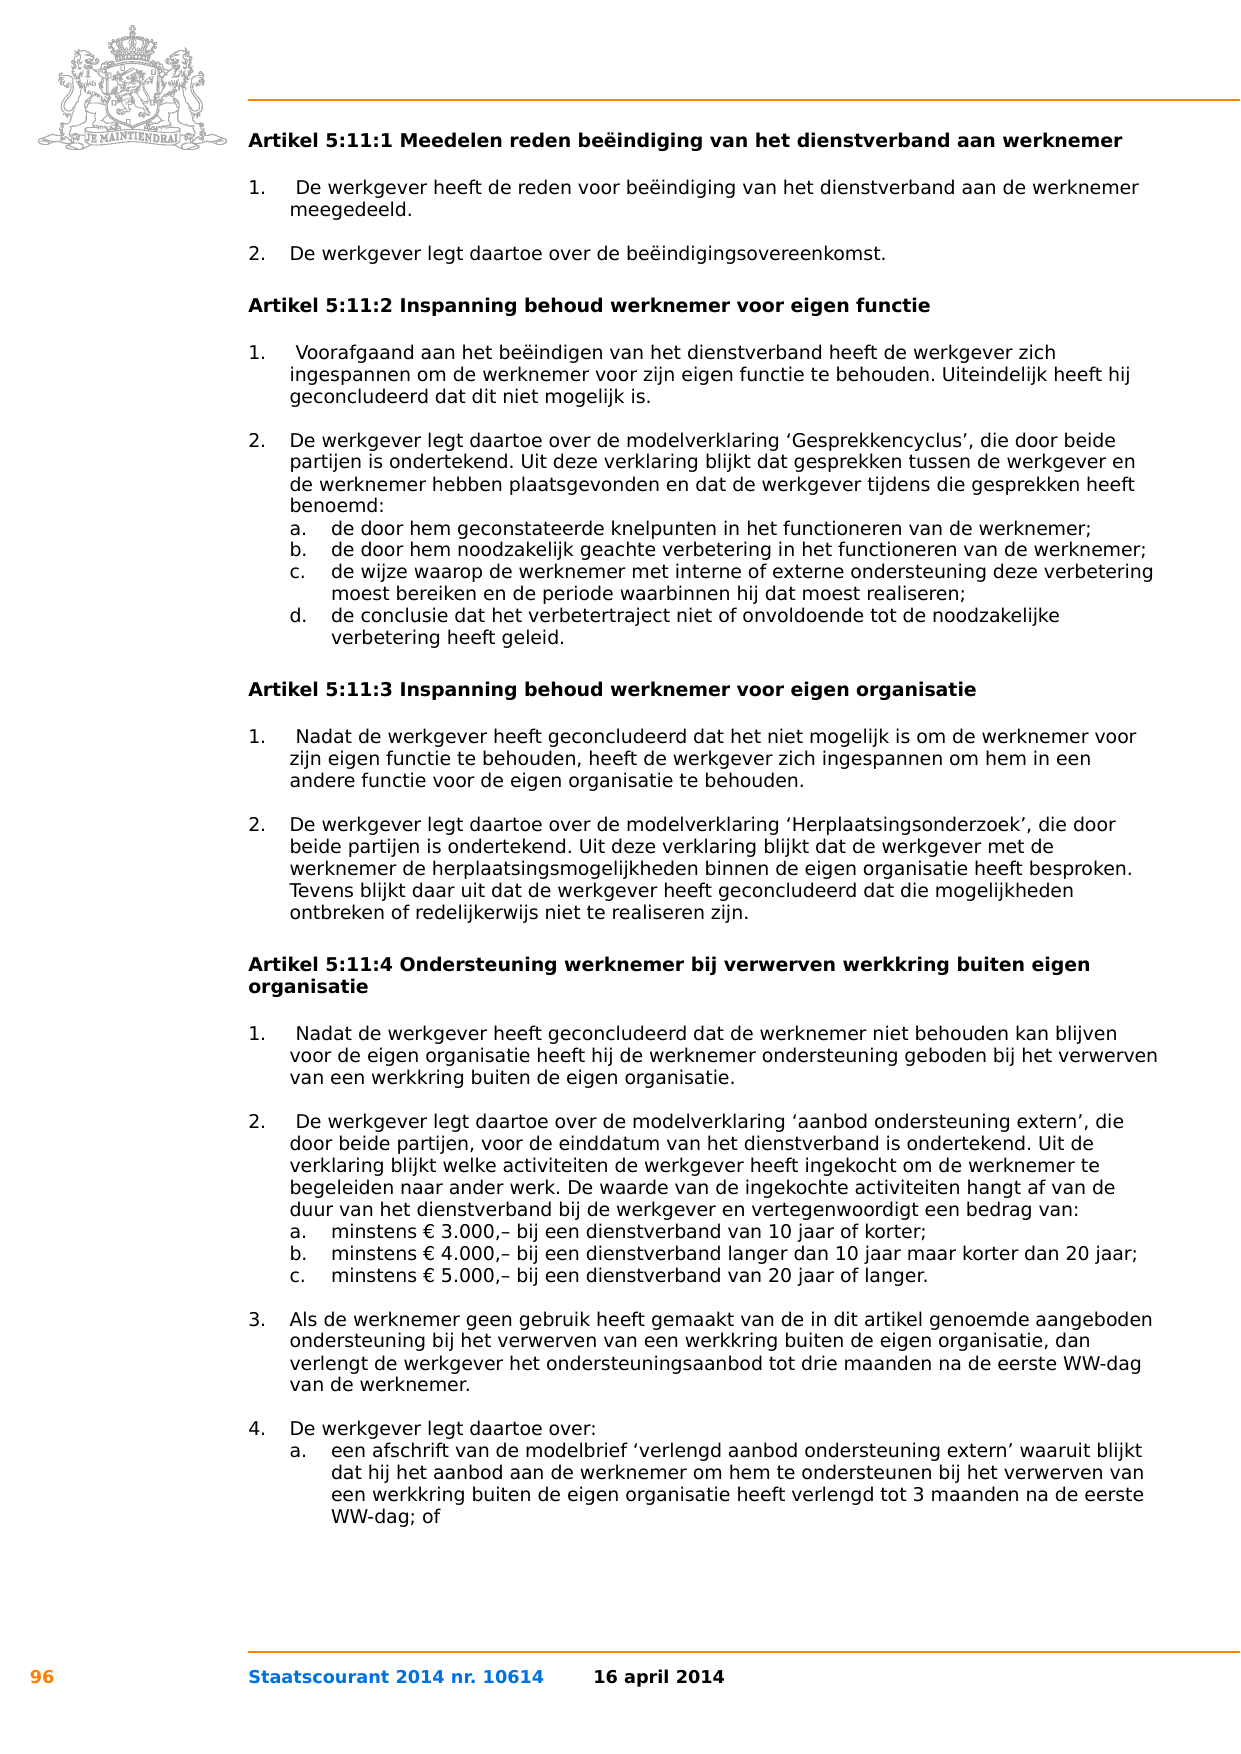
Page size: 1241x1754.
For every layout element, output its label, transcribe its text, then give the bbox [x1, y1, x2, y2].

text 2. De werkgever legt daartoe over de modelverklaring ‘aanbod ondersteuning extern’, die door beide partijen, voor de einddatum van het dienstverband is ondertekend. Uit de verklaring blijkt welke activiteiten de werkgever heeft ingekocht om de werknemer te begeleiden naar ander werk. De waarde van de ingekochte activiteiten hangt af van de duur van het dienstverband bij de werkgever en vertegenwoordigt een bedrag van: [248, 1111, 1163, 1221]
text b. minstens € 4.000,– bij een dienstverband langer dan 10 jaar maar korter dan 20 jaar; [289, 1243, 1163, 1264]
text 1. Nadat de werkgever heeft geconcludeerd dat de werknemer niet behouden kan blijven voor de eigen organisatie heeft hij de werknemer ondersteuning geboden bij het verwerven van een werkkring buiten de eigen organisatie. [248, 1023, 1163, 1089]
text a. minstens € 3.000,– bij een dienstverband van 10 jaar of korter; [289, 1221, 1163, 1243]
text d. de conclusie dat het verbetertraject niet of onvoldoende tot de noodzakelijke verbetering heeft geleid. [289, 605, 1163, 649]
subtitle Artikel 5:11:3 Inspanning behoud werknemer voor eigen organisatie [248, 679, 1163, 701]
text 3. Als de werknemer geen gebruik heeft gemaakt van de in dit artikel genoemde aangeboden ondersteuning bij het verwerven van een werkkring buiten de eigen organisatie, dan verlengt de werkgever het ondersteuningsaanbod tot drie maanden na de eerste WW-dag van de werknemer. [248, 1308, 1163, 1396]
text a. de door hem geconstateerde knelpunten in het functioneren van de werknemer; [289, 517, 1163, 539]
text 2. De werkgever legt daartoe over de modelverklaring ‘Gesprekkencyclus’, die door beide partijen is ondertekend. Uit deze verklaring blijkt dat gesprekken tussen de werkgever en de werknemer hebben plaatsgevonden en dat de werkgever tijdens die gesprekken heeft benoemd: [248, 429, 1163, 517]
subtitle Artikel 5:11:4 Ondersteuning werknemer bij verwerven werkkring buiten eigen organisatie [248, 954, 1163, 998]
text c. de wijze waarop de werknemer met interne of externe ondersteuning deze verbetering moest bereiken en de periode waarbinnen hij dat moest realiseren; [289, 561, 1163, 605]
text 1. Voorafgaand aan het beëindigen van het dienstverband heeft de werkgever zich ingespannen om de werknemer voor zijn eigen functie te behouden. Uiteindelijk heeft hij geconcludeerd dat dit niet mogelijk is. [248, 342, 1163, 408]
picture [38, 25, 227, 150]
text c. minstens € 5.000,– bij een dienstverband van 20 jaar of langer. [289, 1264, 1163, 1287]
text 1. De werkgever heeft de reden voor beëindiging van het dienstverband aan de werknemer meegedeeld. [248, 177, 1163, 221]
text 2. De werkgever legt daartoe over de beëindigingsovereenkomst. [248, 243, 1163, 265]
subtitle Artikel 5:11:2 Inspanning behoud werknemer voor eigen functie [248, 295, 1163, 317]
text 2. De werkgever legt daartoe over de modelverklaring ‘Herplaatsingsonderzoek’, die door beide partijen is ondertekend. Uit deze verklaring blijkt dat de werkgever met de werknemer de herplaatsingsmogelijkheden binnen de eigen organisatie heeft besproken. Tevens blijkt daar uit dat de werkgever heeft geconcludeerd dat die mogelijkheden ontbreken of redelijkerwijs niet te realiseren zijn. [248, 814, 1163, 924]
text a. een afschrift van de modelbrief ‘verlengd aanbod ondersteuning extern’ waaruit blijkt dat hij het aanbod aan de werknemer om hem te ondersteunen bij het verwerven van een werkkring buiten de eigen organisatie heeft verlengd tot 3 maanden na de eerste WW-dag; of [289, 1440, 1163, 1528]
subtitle Artikel 5:11:1 Meedelen reden beëindiging van het dienstverband aan werknemer [248, 130, 1163, 152]
text 4. De werkgever legt daartoe over: [248, 1418, 1163, 1440]
text b. de door hem noodzakelijk geachte verbetering in het functioneren van de werknemer; [289, 539, 1163, 561]
text 1. Nadat de werkgever heeft geconcludeerd dat het niet mogelijk is om de werknemer voor zijn eigen functie te behouden, heeft de werkgever zich ingespannen om hem in een andere functie voor de eigen organisatie te behouden. [248, 726, 1163, 792]
